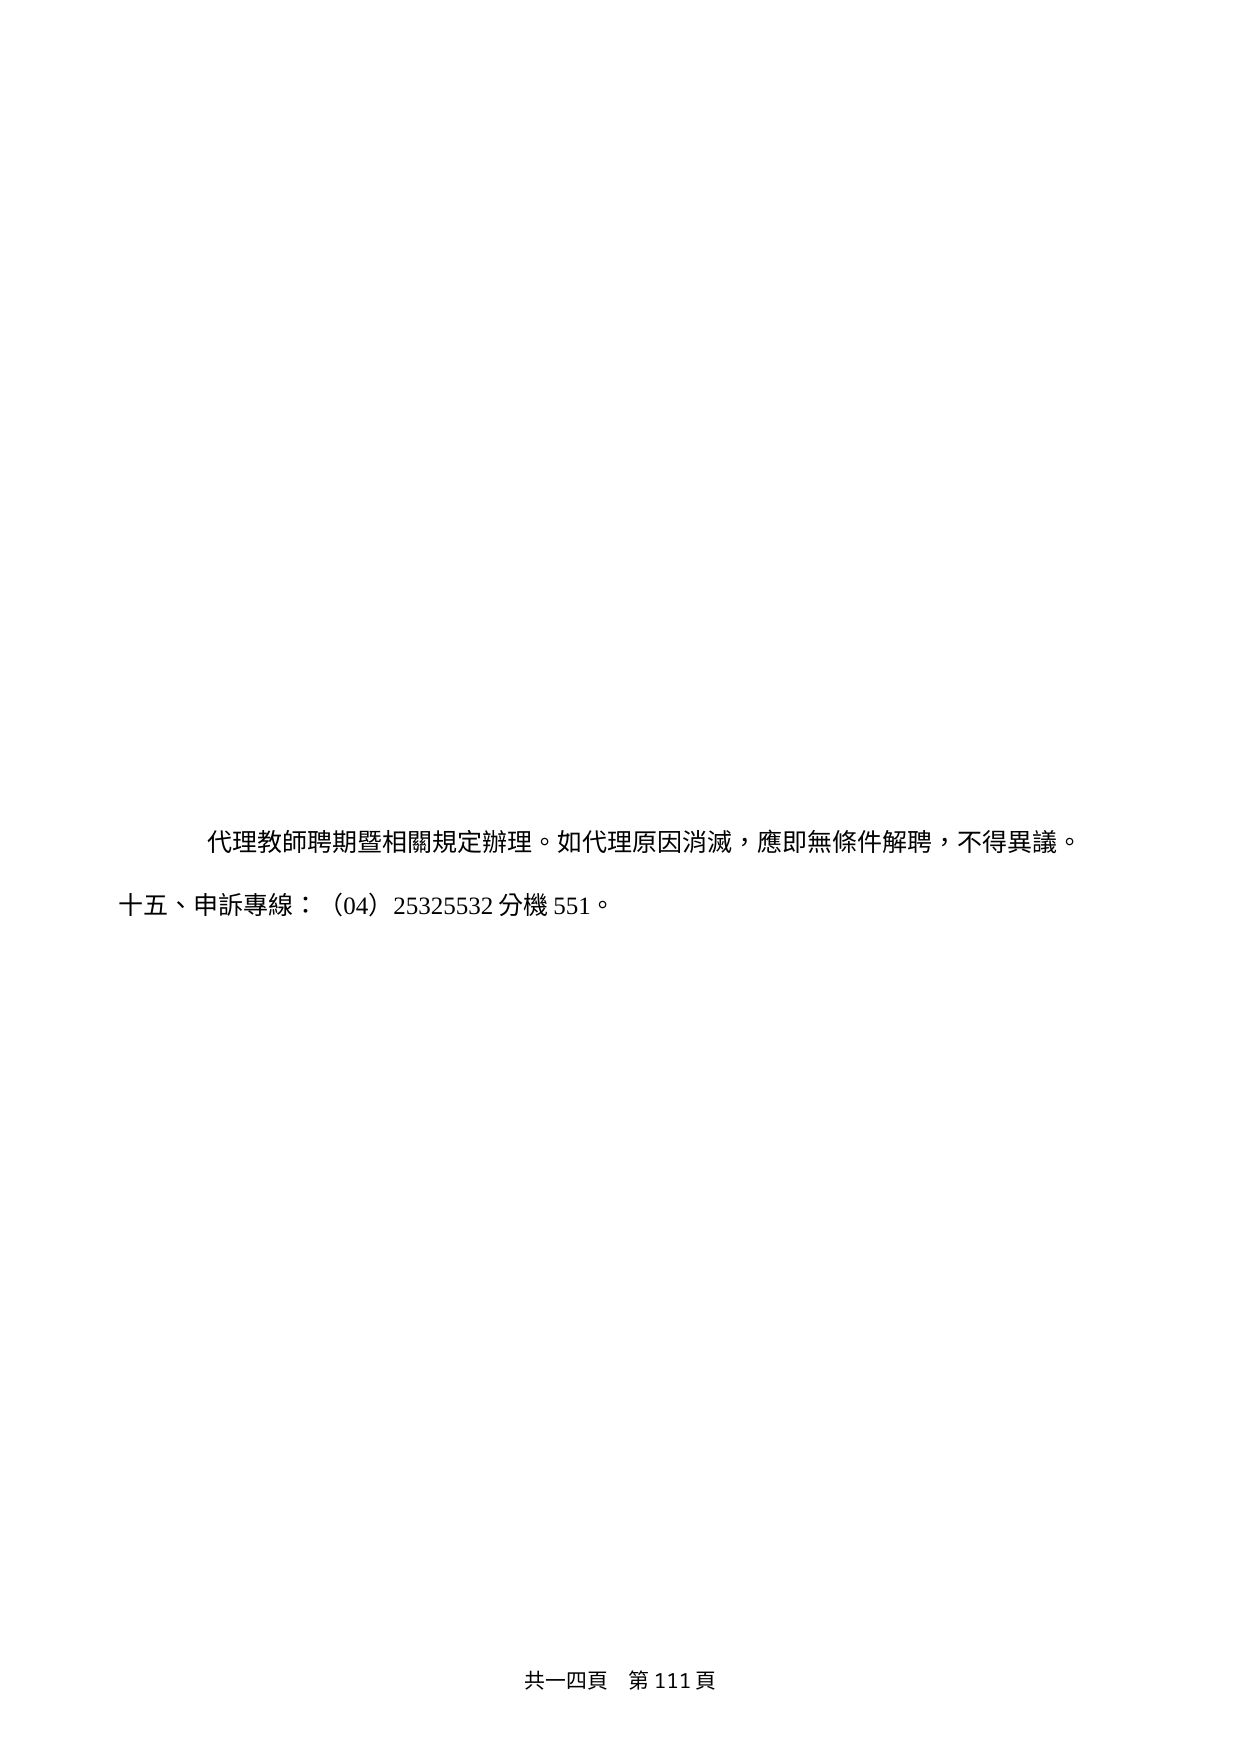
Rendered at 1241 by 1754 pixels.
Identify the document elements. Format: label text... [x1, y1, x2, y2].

text 代理教師聘期暨相關規定辦理。如代理原因消滅，應即無條件解聘，不得異議。 [144, 799, 1122, 862]
text 十五、申訴專線：（04）25325532分機551。 [118, 862, 1122, 924]
